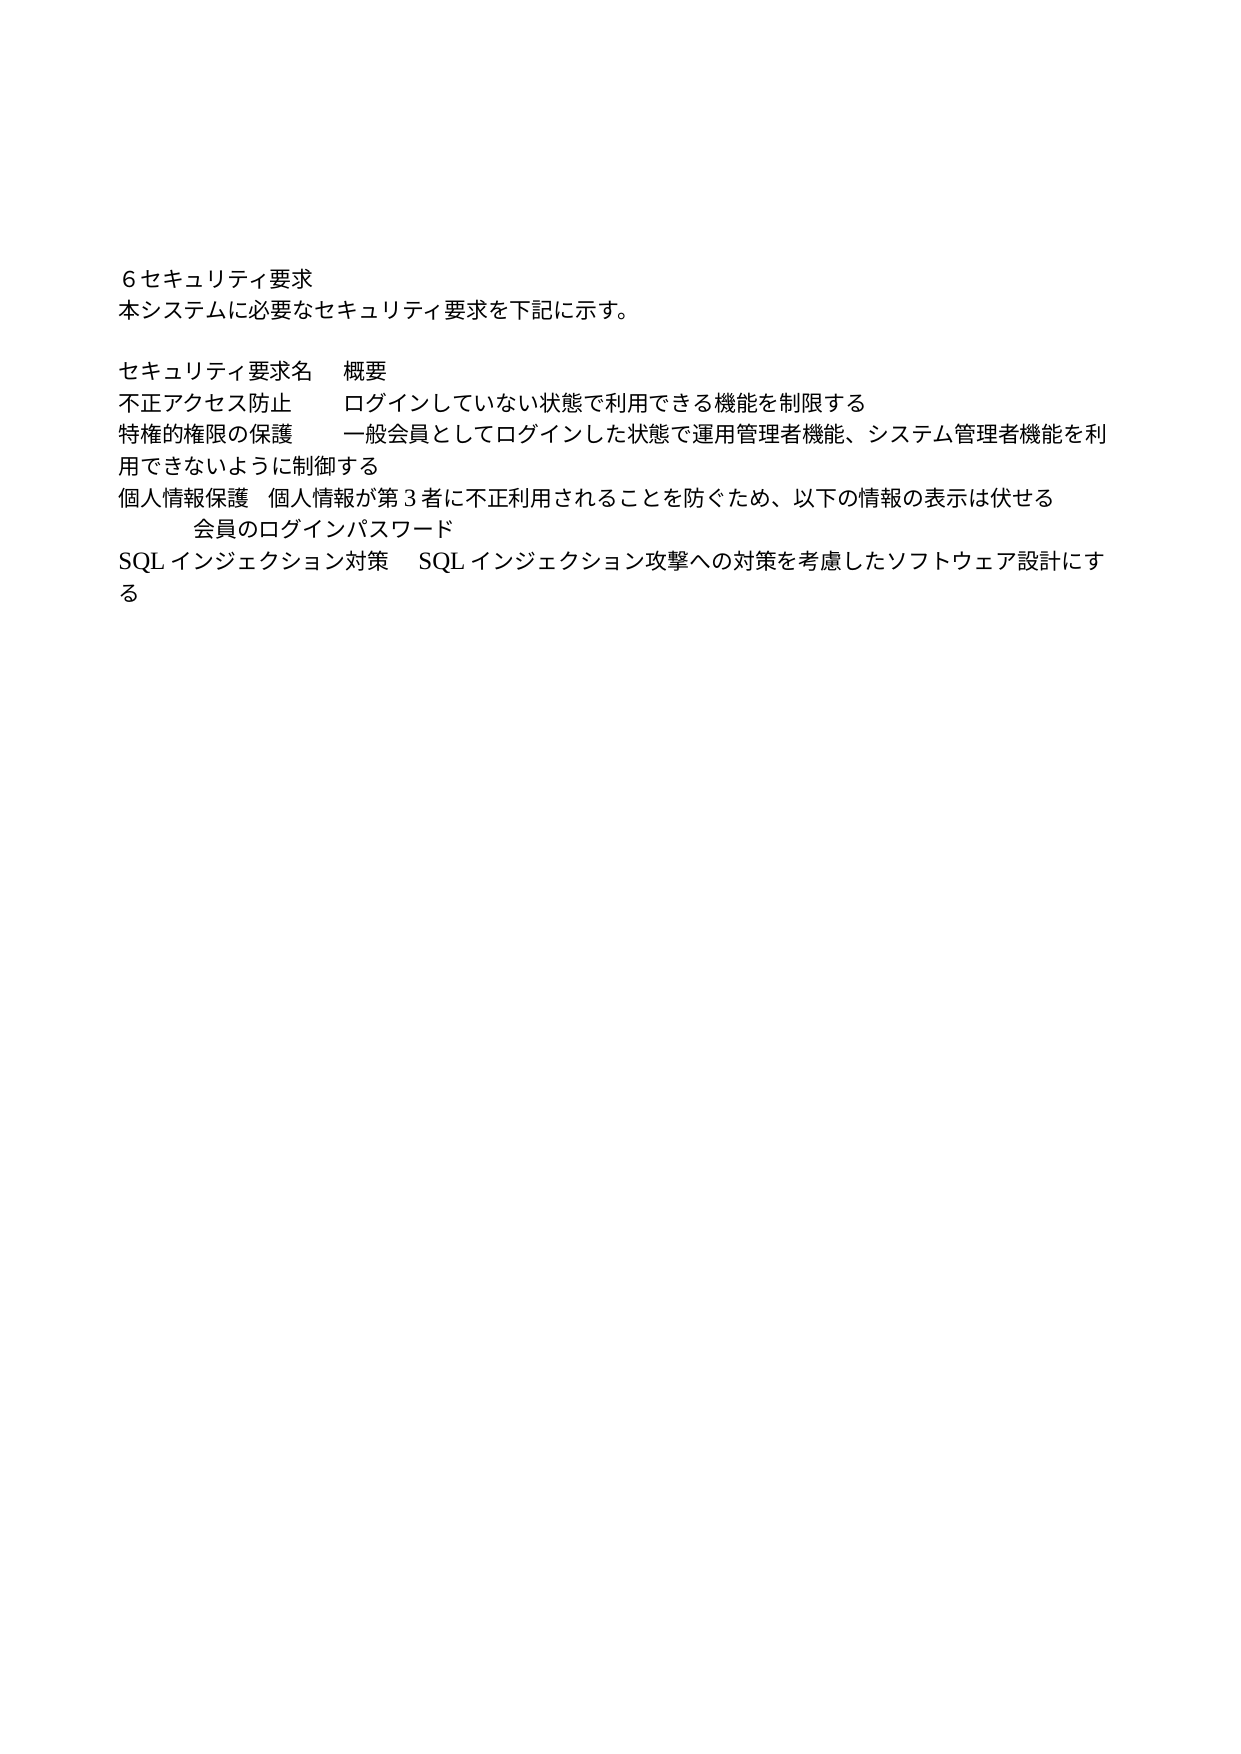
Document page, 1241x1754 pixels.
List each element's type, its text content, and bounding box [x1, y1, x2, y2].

text 不正アクセス防止 ログインしていない状態で利用できる機能を制限する [118, 386, 1122, 417]
text 本システムに必要なセキュリティ要求を下記に示す。 [118, 293, 1122, 325]
text SQLインジェクション対策 SQLインジェクション攻撃への対策を考慮したソフトウェア設計にする [118, 544, 1122, 607]
text セキュリティ要求名 概要 [118, 354, 1122, 386]
text 特権的権限の保護 一般会員としてログインした状態で運用管理者機能、システム管理者機能を利用できないように制御する [118, 417, 1122, 481]
text 個人情報保護 個人情報が第3者に不正利用されることを防ぐため、以下の情報の表示は伏せる [118, 481, 1122, 512]
text ６セキュリティ要求 [118, 262, 1122, 293]
text  会員のログインパスワード [118, 512, 1122, 544]
